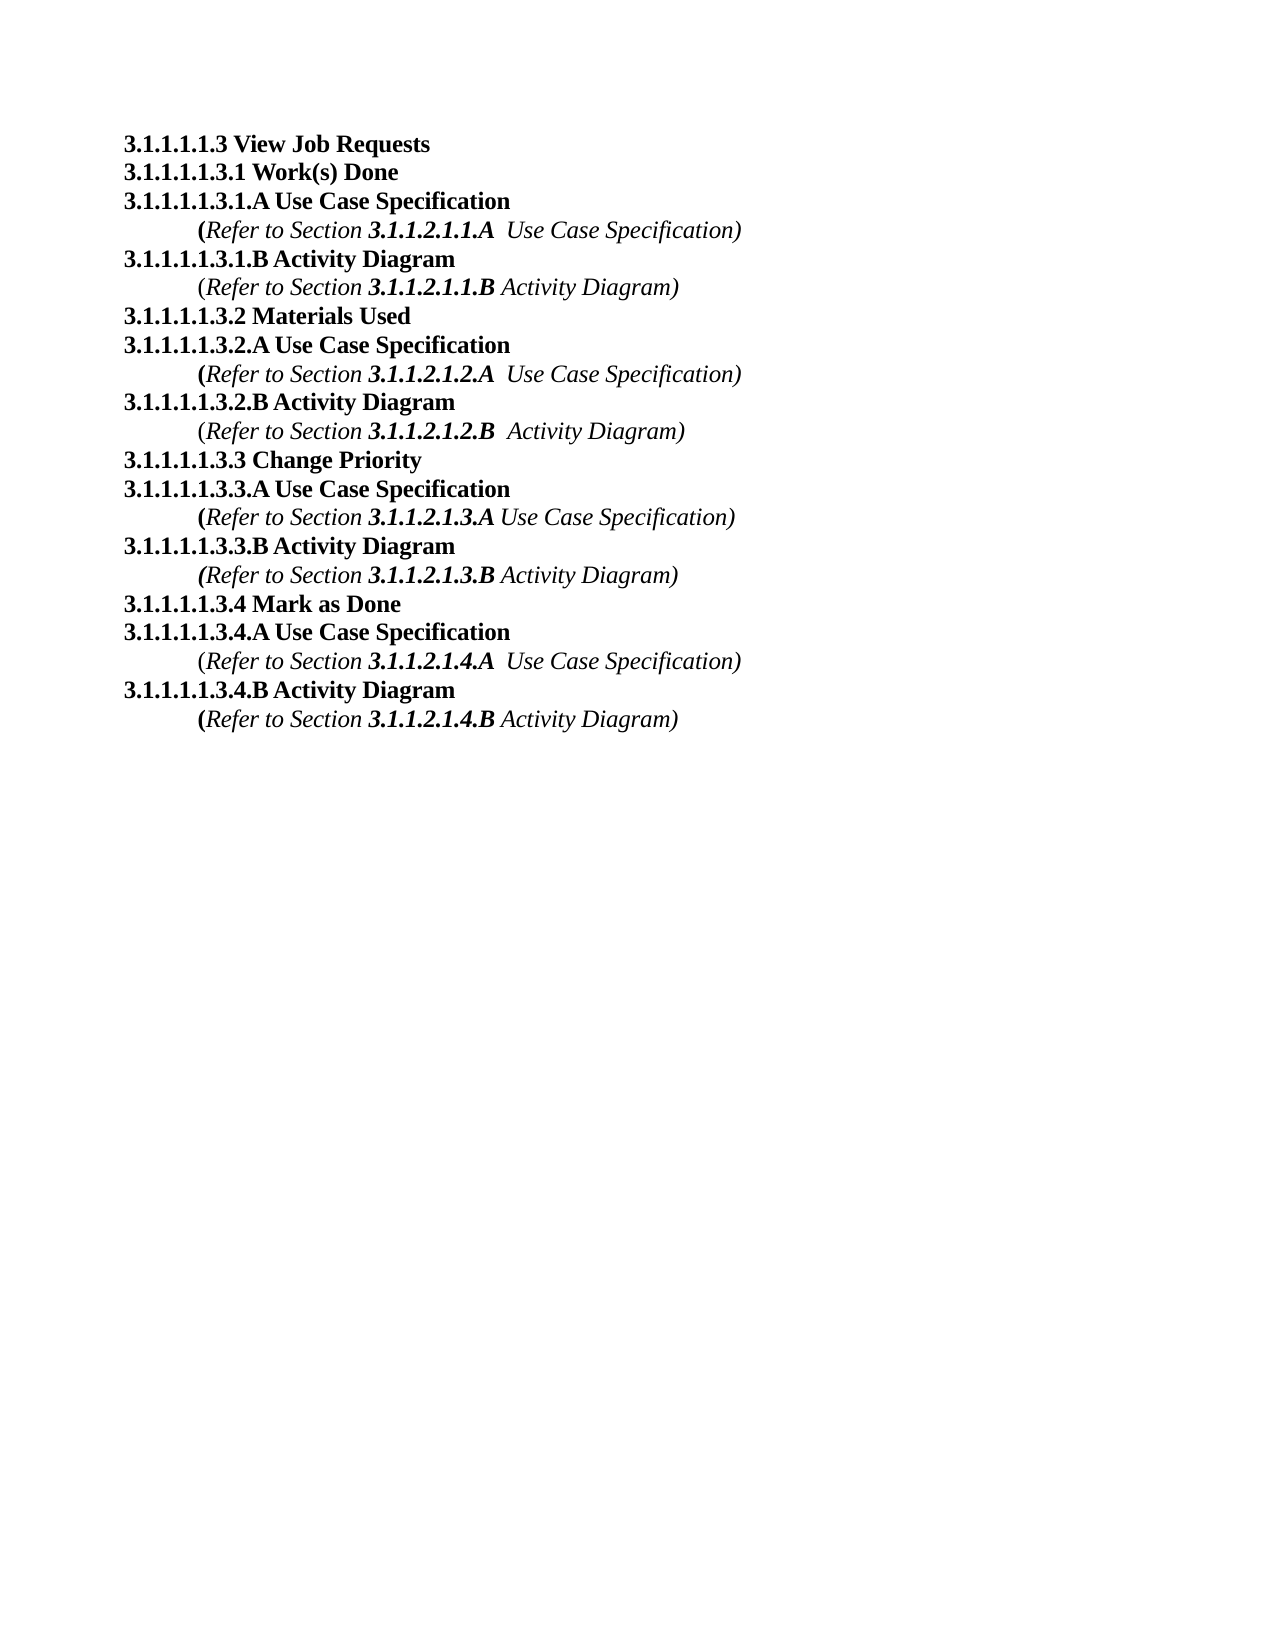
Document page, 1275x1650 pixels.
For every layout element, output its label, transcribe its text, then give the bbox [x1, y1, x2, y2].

text 3.1.1.1.1.3.4.B Activity Diagram [123, 675, 1096, 704]
text 3.1.1.1.1.3.3.A Use Case Specification [123, 474, 1096, 502]
text 3.1.1.1.1.3 View Job Requests [123, 129, 1096, 157]
text (Refer to Section 3.1.1.2.1.4.B Activity Diagram) [123, 704, 1096, 732]
text 3.1.1.1.1.3.1 Work(s) Done [123, 157, 1096, 186]
text 3.1.1.1.1.3.2 Materials Used [123, 301, 1096, 330]
text 3.1.1.1.1.3.4 Mark as Done [123, 589, 1096, 617]
text 3.1.1.1.1.3.4.A Use Case Specification [123, 617, 1096, 646]
text (Refer to Section 3.1.1.2.1.3.B Activity Diagram) [123, 560, 1096, 589]
text 3.1.1.1.1.3.2.A Use Case Specification [123, 330, 1096, 359]
text (Refer to Section 3.1.1.2.1.1.B Activity Diagram) [123, 272, 1096, 301]
text 3.1.1.1.1.3.3.B Activity Diagram [123, 531, 1096, 560]
text 3.1.1.1.1.3.1.B Activity Diagram [123, 244, 1096, 272]
text (Refer to Section 3.1.1.2.1.4.A Use Case Specification) [123, 646, 1096, 675]
text 3.1.1.1.1.3.3 Change Priority [123, 445, 1096, 474]
text (Refer to Section 3.1.1.2.1.3.A Use Case Specification) [123, 502, 1096, 531]
text (Refer to Section 3.1.1.2.1.2.A Use Case Specification) [123, 359, 1096, 387]
text (Refer to Section 3.1.1.2.1.1.A Use Case Specification) [123, 215, 1096, 244]
text 3.1.1.1.1.3.1.A Use Case Specification [123, 186, 1096, 215]
text 3.1.1.1.1.3.2.B Activity Diagram [123, 387, 1096, 416]
text (Refer to Section 3.1.1.2.1.2.B Activity Diagram) [123, 416, 1096, 445]
